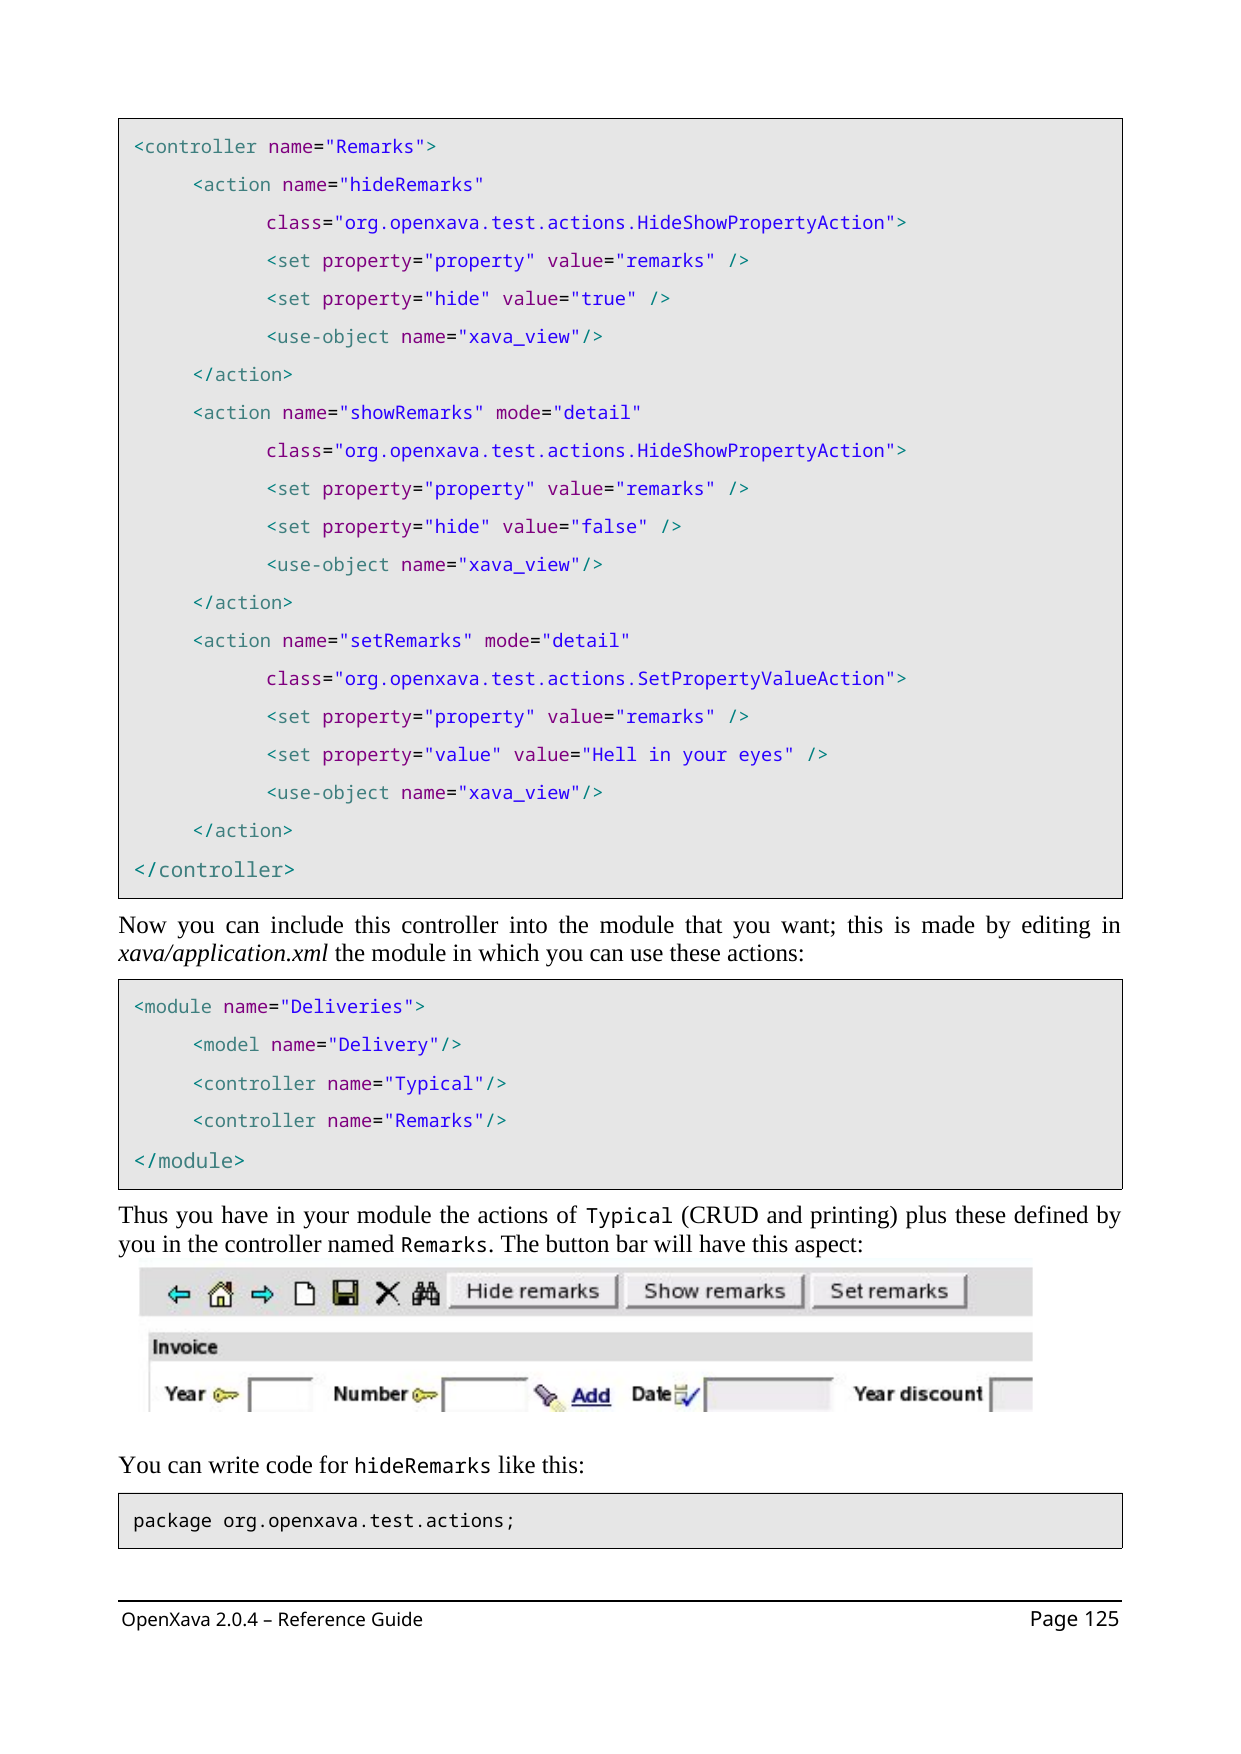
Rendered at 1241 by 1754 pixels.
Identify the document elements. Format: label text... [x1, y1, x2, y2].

text class="org.openxava.test.actions.HideShowPropertyAction"> [119, 422, 1122, 460]
text <set property="hide" value="true" /> [119, 270, 1122, 308]
text </module> [119, 1131, 1122, 1189]
text </controller> [119, 841, 1122, 898]
text <action name="setRemarks" mode="detail" [119, 612, 1122, 650]
text <use-object name="xava_view"/> [119, 536, 1122, 574]
text <set property="property" value="remarks" /> [119, 232, 1122, 270]
picture [138, 1258, 1033, 1412]
text <use-object name="xava_view"/> [119, 764, 1122, 802]
text <action name="showRemarks" mode="detail" [119, 384, 1122, 422]
text <set property="property" value="remarks" /> [119, 460, 1122, 498]
text <model name="Delivery"/> [119, 1017, 1122, 1055]
text </action> [119, 346, 1122, 384]
text <controller name="Typical"/> [119, 1055, 1122, 1093]
text Thus you have in your module the actions of Typical (CRUD and printing) plus these defined by you in the controller named Remarks. The button bar will have this aspect: [118, 1202, 1122, 1258]
text <set property="hide" value="false" /> [119, 498, 1122, 536]
text <module name="Deliveries"> [119, 980, 1122, 1017]
text class="org.openxava.test.actions.SetPropertyValueAction"> [119, 650, 1122, 688]
text <controller name="Remarks"> [119, 119, 1122, 156]
text class="org.openxava.test.actions.HideShowPropertyAction"> [119, 194, 1122, 232]
text You can write code for hideRemarks like this: [118, 1452, 1122, 1480]
text <set property="value" value="Hell in your eyes" /> [119, 726, 1122, 764]
text <use-object name="xava_view"/> [119, 308, 1122, 346]
text <action name="hideRemarks" [119, 156, 1122, 194]
text </action> [119, 574, 1122, 612]
text Now you can include this controller into the module that you want; this is made by editing in xava/application.xml the module in which you can use these actions: [118, 911, 1122, 966]
text </action> [119, 802, 1122, 841]
text <set property="property" value="remarks" /> [119, 688, 1122, 726]
text <controller name="Remarks"/> [119, 1093, 1122, 1131]
text package org.openxava.test.actions; [119, 1494, 1122, 1548]
